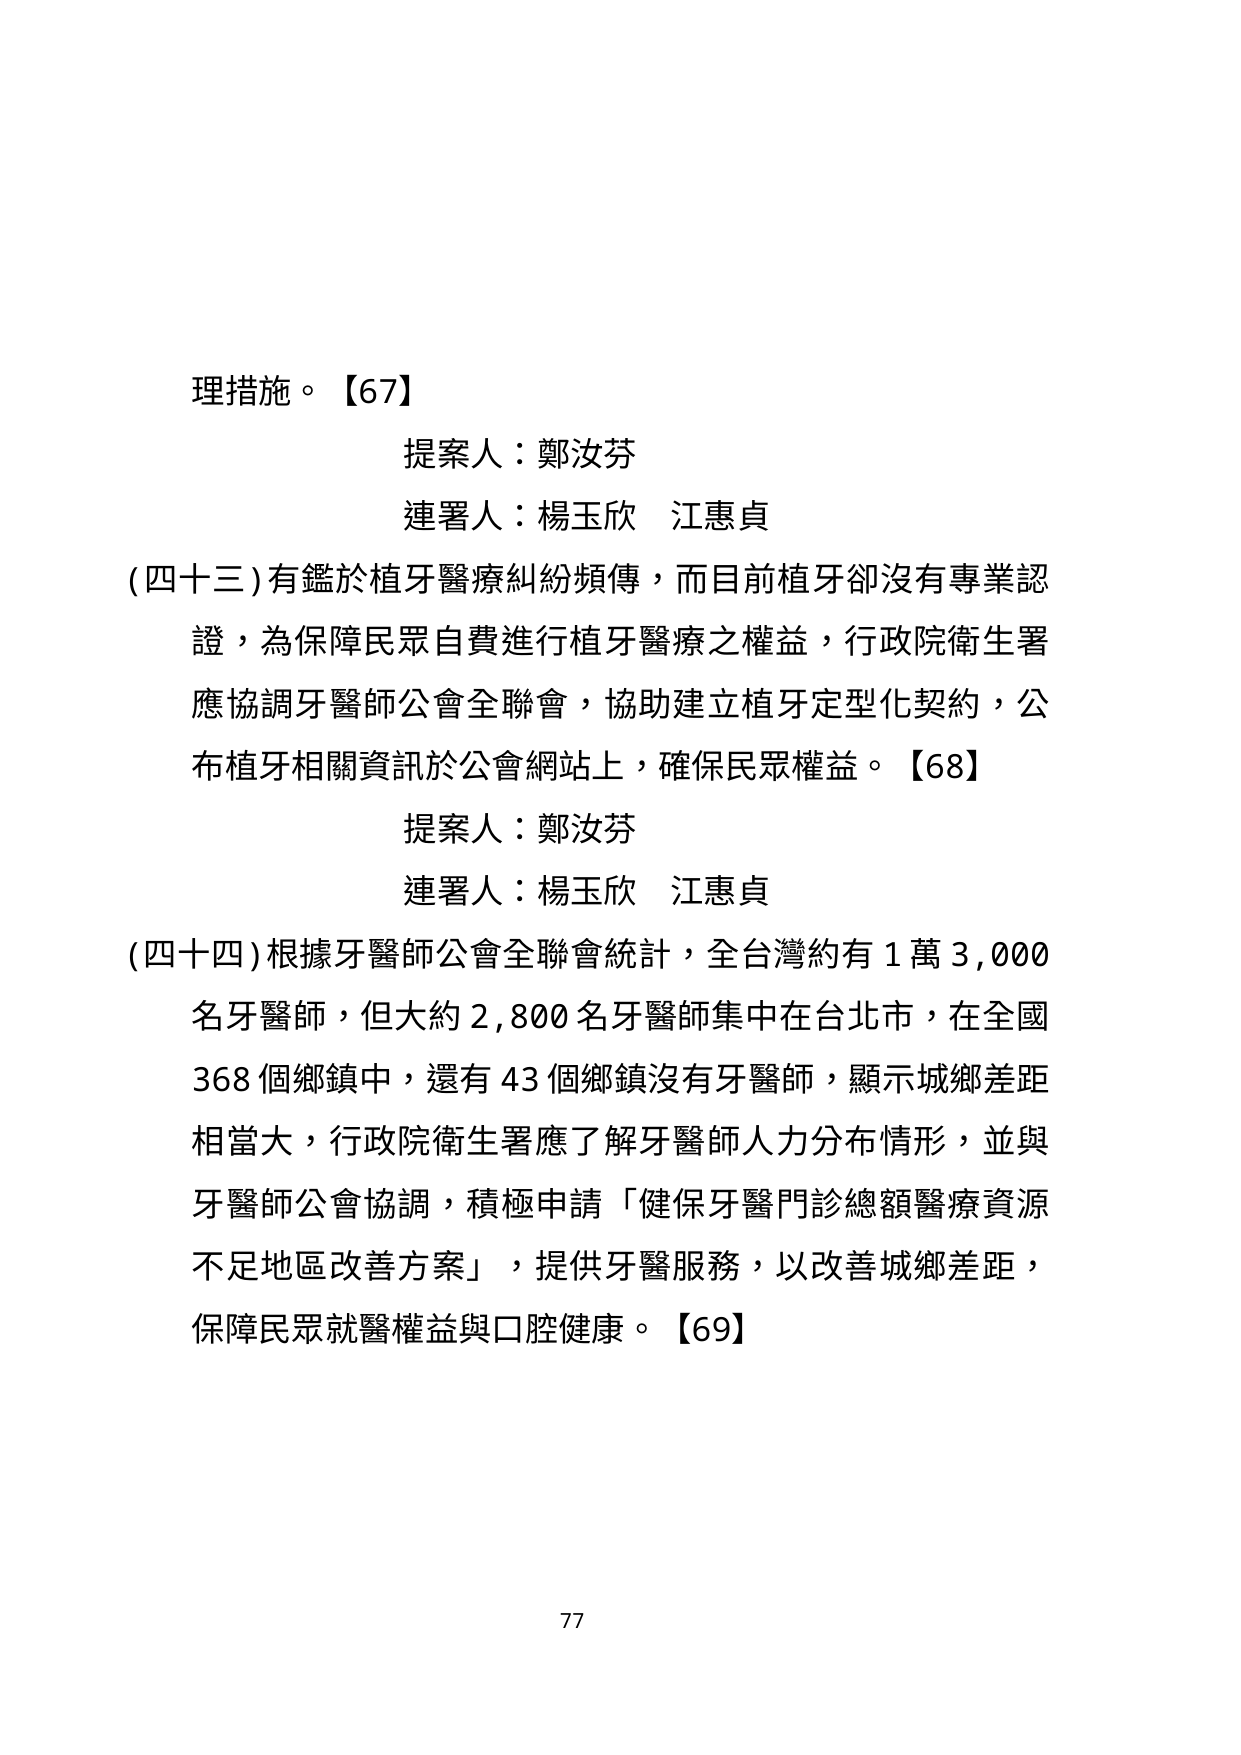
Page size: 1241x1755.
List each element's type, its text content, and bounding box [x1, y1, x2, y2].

text (四十四)根據牙醫師公會全聯會統計，全台灣約有1萬3,000名牙醫師，但大約2,800名牙醫師集中在台北市，在全國368個鄉鎮中，還有43個鄉鎮沒有牙醫師，顯示城鄉差距相當大，行政院衛生署應了解牙醫師人力分布情形，並與牙醫師公會協調，積極申請「健保牙醫門診總額醫療資源不足地區改善方案」，提供牙醫服務，以改善城鄉差距，保障民眾就醫權益與口腔健康。【69】 [123, 910, 1050, 1347]
text 連署人：楊玉欣 江惠貞 [94, 847, 1050, 910]
text 連署人：楊玉欣 江惠貞 [94, 472, 1050, 535]
text 理措施。【67】 [123, 347, 1050, 410]
text 提案人：鄭汝芬 [94, 785, 1050, 847]
text 提案人：鄭汝芬 [94, 410, 1050, 472]
text (四十三)有鑑於植牙醫療糾紛頻傳，而目前植牙卻沒有專業認證，為保障民眾自費進行植牙醫療之權益，行政院衛生署應協調牙醫師公會全聯會，協助建立植牙定型化契約，公布植牙相關資訊於公會網站上，確保民眾權益。【68】 [123, 535, 1050, 785]
